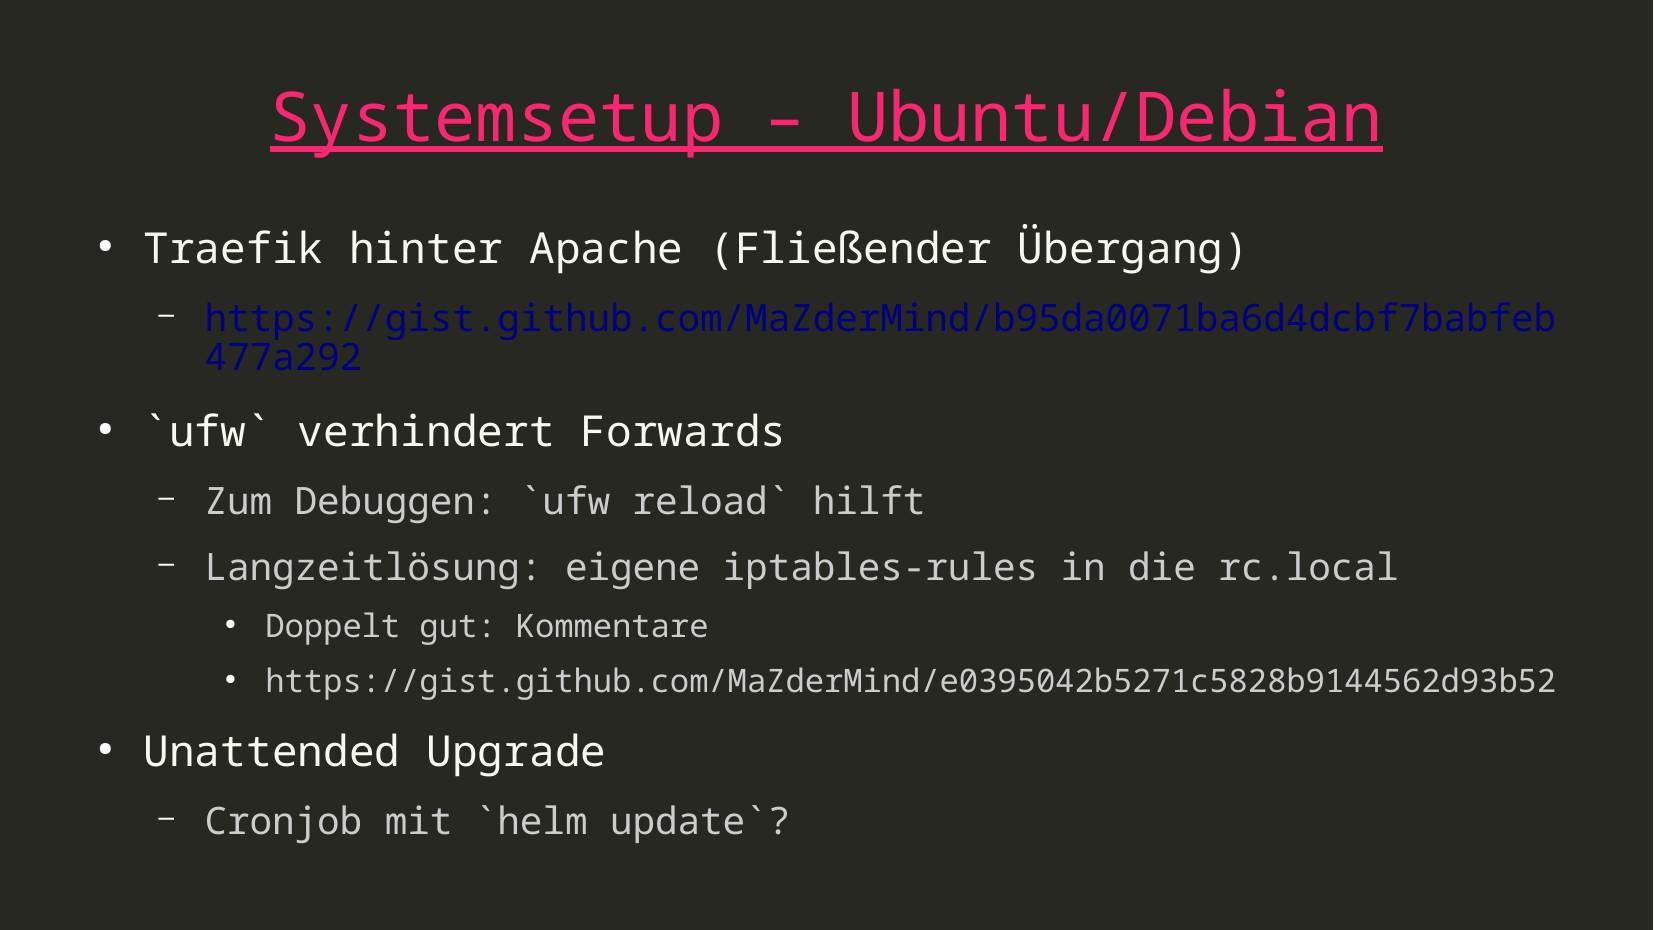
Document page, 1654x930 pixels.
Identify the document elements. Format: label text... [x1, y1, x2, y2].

list Traefik hinter Apache (Fließender Übergang) https://gist.github.com/MaZderMind/b95da0071ba6d4dcbf7babfeb477a292 `ufw` verhindert Forwards Zum Debuggen: `ufw reload` hilft Langzeitlösung: eigene iptables-rules in die rc.local Doppelt gut: Kommentare https://gist.github.com/MaZderMind/e0395042b5271c5828b9144562d93b52 Unattended Upgrade Cronjob mit `helm update`? [82, 217, 1571, 811]
title Systemsetup – Ubuntu/Debian [82, 36, 1571, 193]
